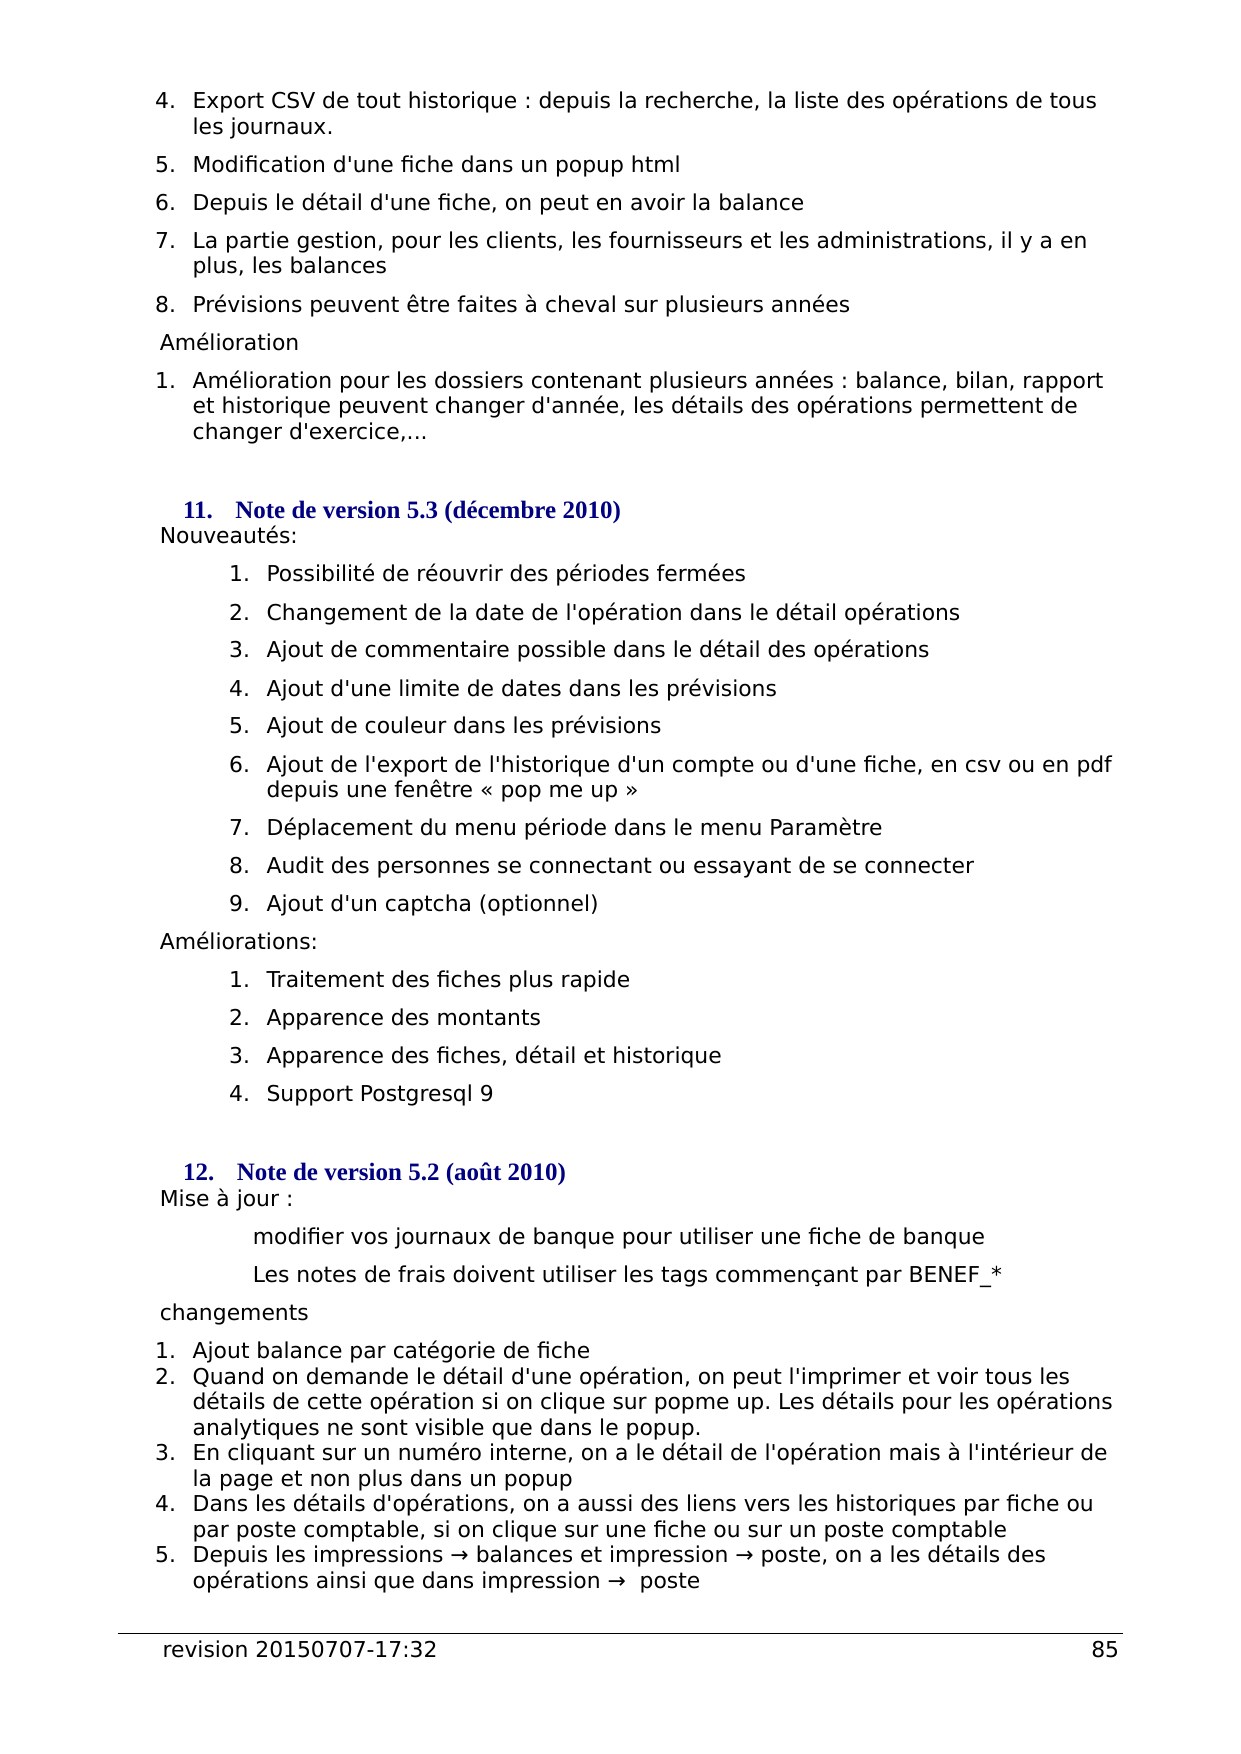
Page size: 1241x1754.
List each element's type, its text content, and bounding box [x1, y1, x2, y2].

list Traitement des fiches plus rapide [229, 967, 1123, 993]
list En cliquant sur un numéro interne, on a le détail de l'opération mais à l'intérieur de la page et non plus dans un popup [155, 1440, 1123, 1491]
list Ajout de l'export de l'historique d'un compte ou d'une fiche, en csv ou en pdf depuis une fenêtre « pop me up » [229, 752, 1123, 803]
list Prévisions peuvent être faites à cheval sur plusieurs années [155, 292, 1123, 317]
subtitle Note de version 5.2 (août 2010) [177, 1157, 1123, 1186]
list Audit des personnes se connectant ou essayant de se connecter [229, 853, 1123, 879]
list Apparence des fiches, détail et historique [229, 1043, 1123, 1069]
list Ajout de couleur dans les prévisions [229, 714, 1123, 739]
list Amélioration pour les dossiers contenant plusieurs années : balance, bilan, rapport et historique peuvent changer d'année, les détails des opérations permettent de changer d'exercice,... [155, 368, 1123, 444]
list Possibilité de réouvrir des périodes fermées [229, 562, 1123, 587]
list Ajout d'un captcha (optionnel) [229, 891, 1123, 917]
text Améliorations: [159, 929, 1123, 955]
list Depuis le détail d'une fiche, on peut en avoir la balance [155, 190, 1123, 216]
list Support Postgresql 9 [229, 1081, 1123, 1107]
list La partie gestion, pour les clients, les fournisseurs et les administrations, il y a en plus, les balances [155, 228, 1123, 279]
list Ajout balance par catégorie de fiche [155, 1338, 1123, 1364]
text Nouveautés: [159, 523, 1123, 549]
subtitle Note de version 5.3 (décembre 2010) [177, 495, 1123, 523]
text changements [159, 1300, 1123, 1326]
list Depuis les impressions → balances et impression → poste, on a les détails des opérations ainsi que dans impression → poste [155, 1542, 1123, 1593]
list Déplacement du menu période dans le menu Paramètre [229, 815, 1123, 841]
text modifier vos journaux de banque pour utiliser une fiche de banque [159, 1224, 1123, 1250]
list Ajout d'une limite de dates dans les prévisions [229, 676, 1123, 701]
text Mise à jour : [159, 1186, 1123, 1212]
list Quand on demande le détail d'une opération, on peut l'imprimer et voir tous les détails de cette opération si on clique sur popme up. Les détails pour les opérations analytiques ne sont visible que dans le popup. [155, 1364, 1123, 1440]
list Apparence des montants [229, 1005, 1123, 1031]
list Ajout de commentaire possible dans le détail des opérations [229, 638, 1123, 663]
list Dans les détails d'opérations, on a aussi des liens vers les historiques par fiche ou par poste comptable, si on clique sur une fiche ou sur un poste comptable [155, 1491, 1123, 1542]
list Export CSV de tout historique : depuis la recherche, la liste des opérations de tous les journaux. [155, 88, 1123, 139]
text Les notes de frais doivent utiliser les tags commençant par BENEF_* [159, 1262, 1123, 1288]
list Modification d'une fiche dans un popup html [155, 152, 1123, 178]
text Amélioration [159, 330, 1123, 355]
list Changement de la date de l'opération dans le détail opérations [229, 599, 1123, 625]
